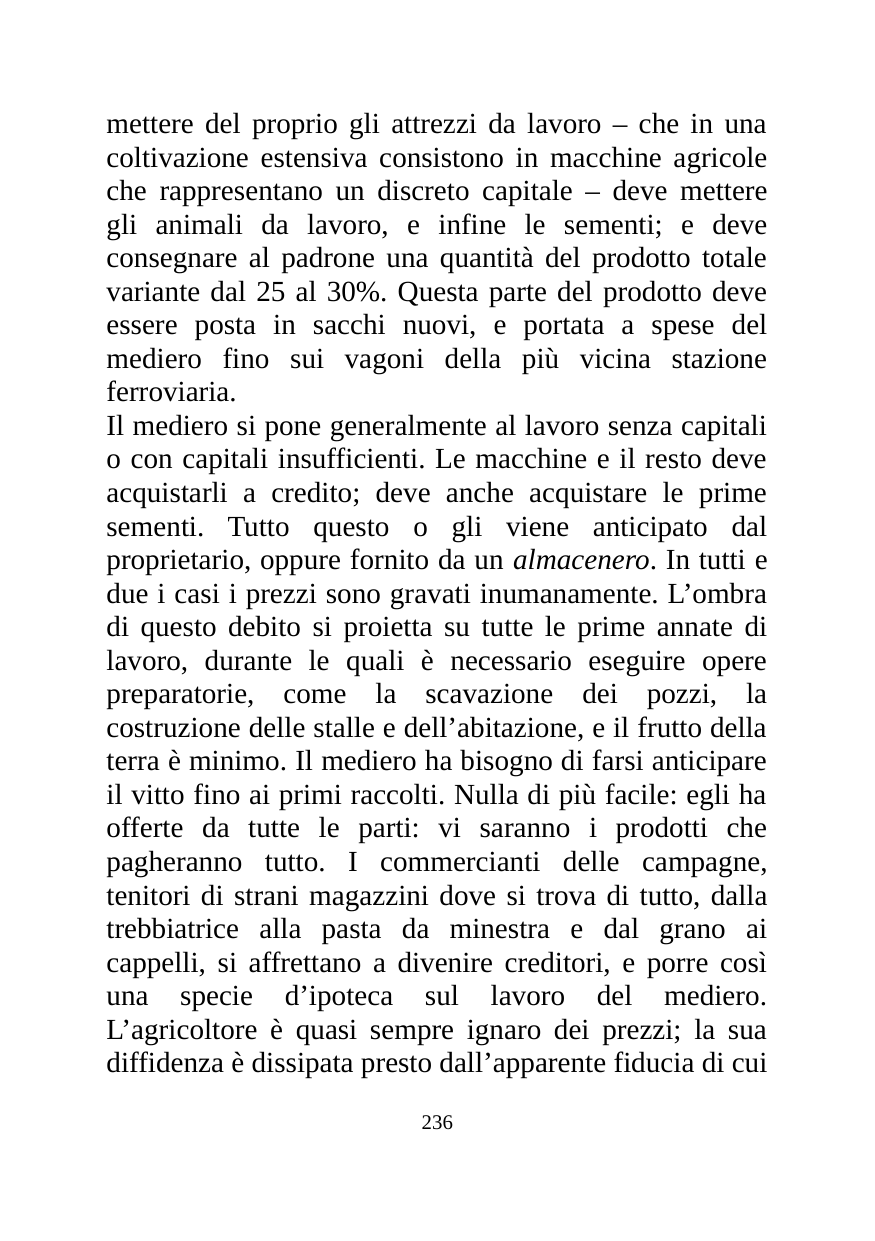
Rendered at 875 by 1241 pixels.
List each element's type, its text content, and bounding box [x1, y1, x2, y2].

text Il mediero si pone generalmente al lavoro senza capitali o con capitali insufficienti. Le macchine e il resto deve acquistarli a credito; deve anche acquistare le prime sementi. Tutto questo o gli viene anticipato dal proprietario, oppure fornito da un almacenero. In tutti e due i casi i prezzi sono gravati inumanamente. L’ombra di questo debito si proietta su tutte le prime annate di lavoro, durante le quali è necessario eseguire opere preparatorie, come la scavazione dei pozzi, la costruzione delle stalle e dell’abitazione, e il frutto della terra è minimo. Il mediero ha bisogno di farsi anticipare il vitto fino ai primi raccolti. Nulla di più facile: egli ha offerte da tutte le parti: vi saranno i prodotti che pagheranno tutto. I commercianti delle campagne, tenitori di strani magazzini dove si trova di tutto, dalla trebbiatrice alla pasta da minestra e dal grano ai cappelli, si affrettano a divenire creditori, e porre così una specie d’ipoteca sul lavoro del mediero. L’agricoltore è quasi sempre ignaro dei prezzi; la sua diffidenza è dissipata presto dall’apparente fiducia di cui [106, 408, 768, 1079]
text mettere del proprio gli attrezzi da lavoro – che in una coltivazione estensiva consistono in macchine agricole che rappresentano un discreto capitale – deve mettere gli animali da lavoro, e infine le sementi; e deve consegnare al padrone una quantità del prodotto totale variante dal 25 al 30%. Questa parte del prodotto deve essere posta in sacchi nuovi, e portata a spese del mediero fino sui vagoni della più vicina stazione ferroviaria. [106, 106, 768, 408]
